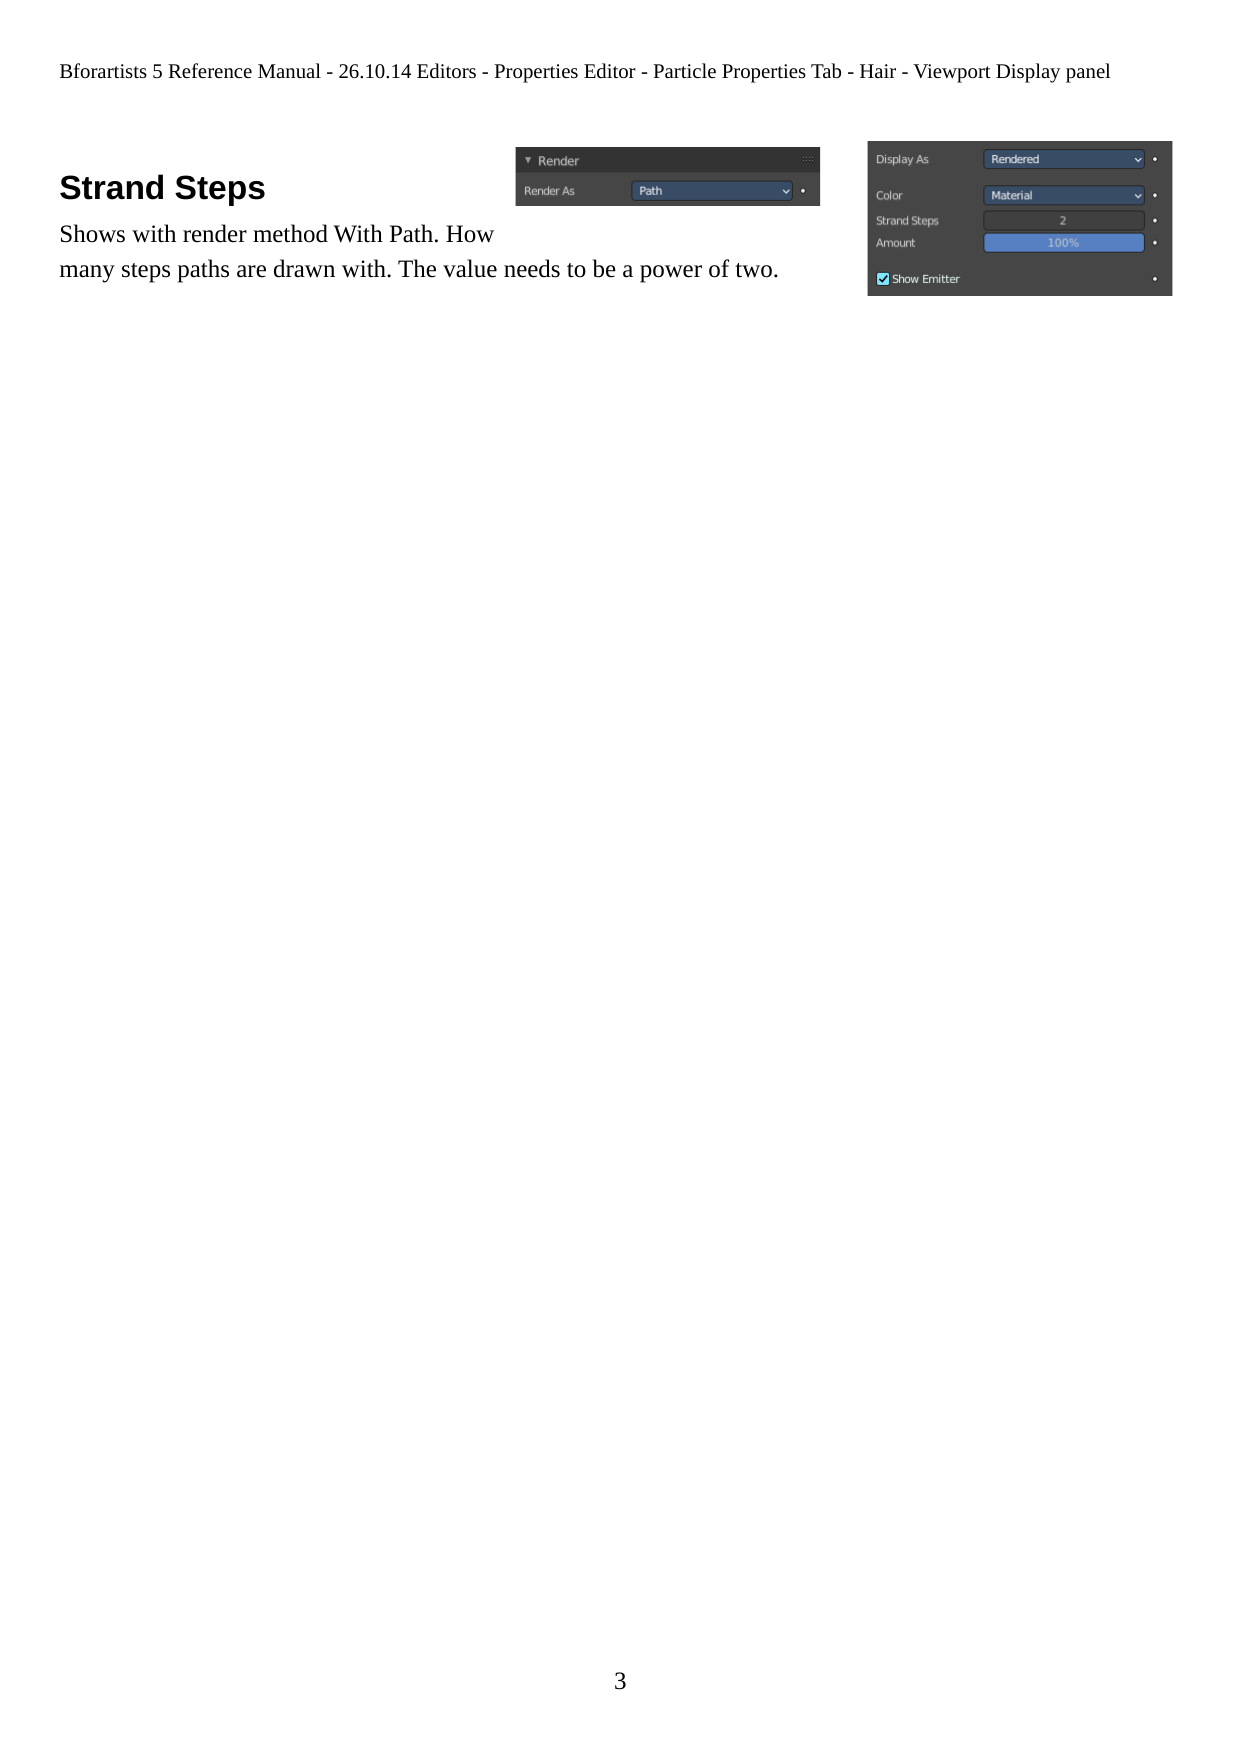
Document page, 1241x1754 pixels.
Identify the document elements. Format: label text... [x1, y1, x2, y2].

picture [867, 141, 1173, 296]
subtitle [1173, 168, 1181, 207]
picture [515, 147, 821, 206]
text Shows with render method With Path. How many steps paths are drawn with. The value needs to be a power of two. [59, 219, 867, 283]
subtitle Strand Steps [59, 168, 867, 207]
